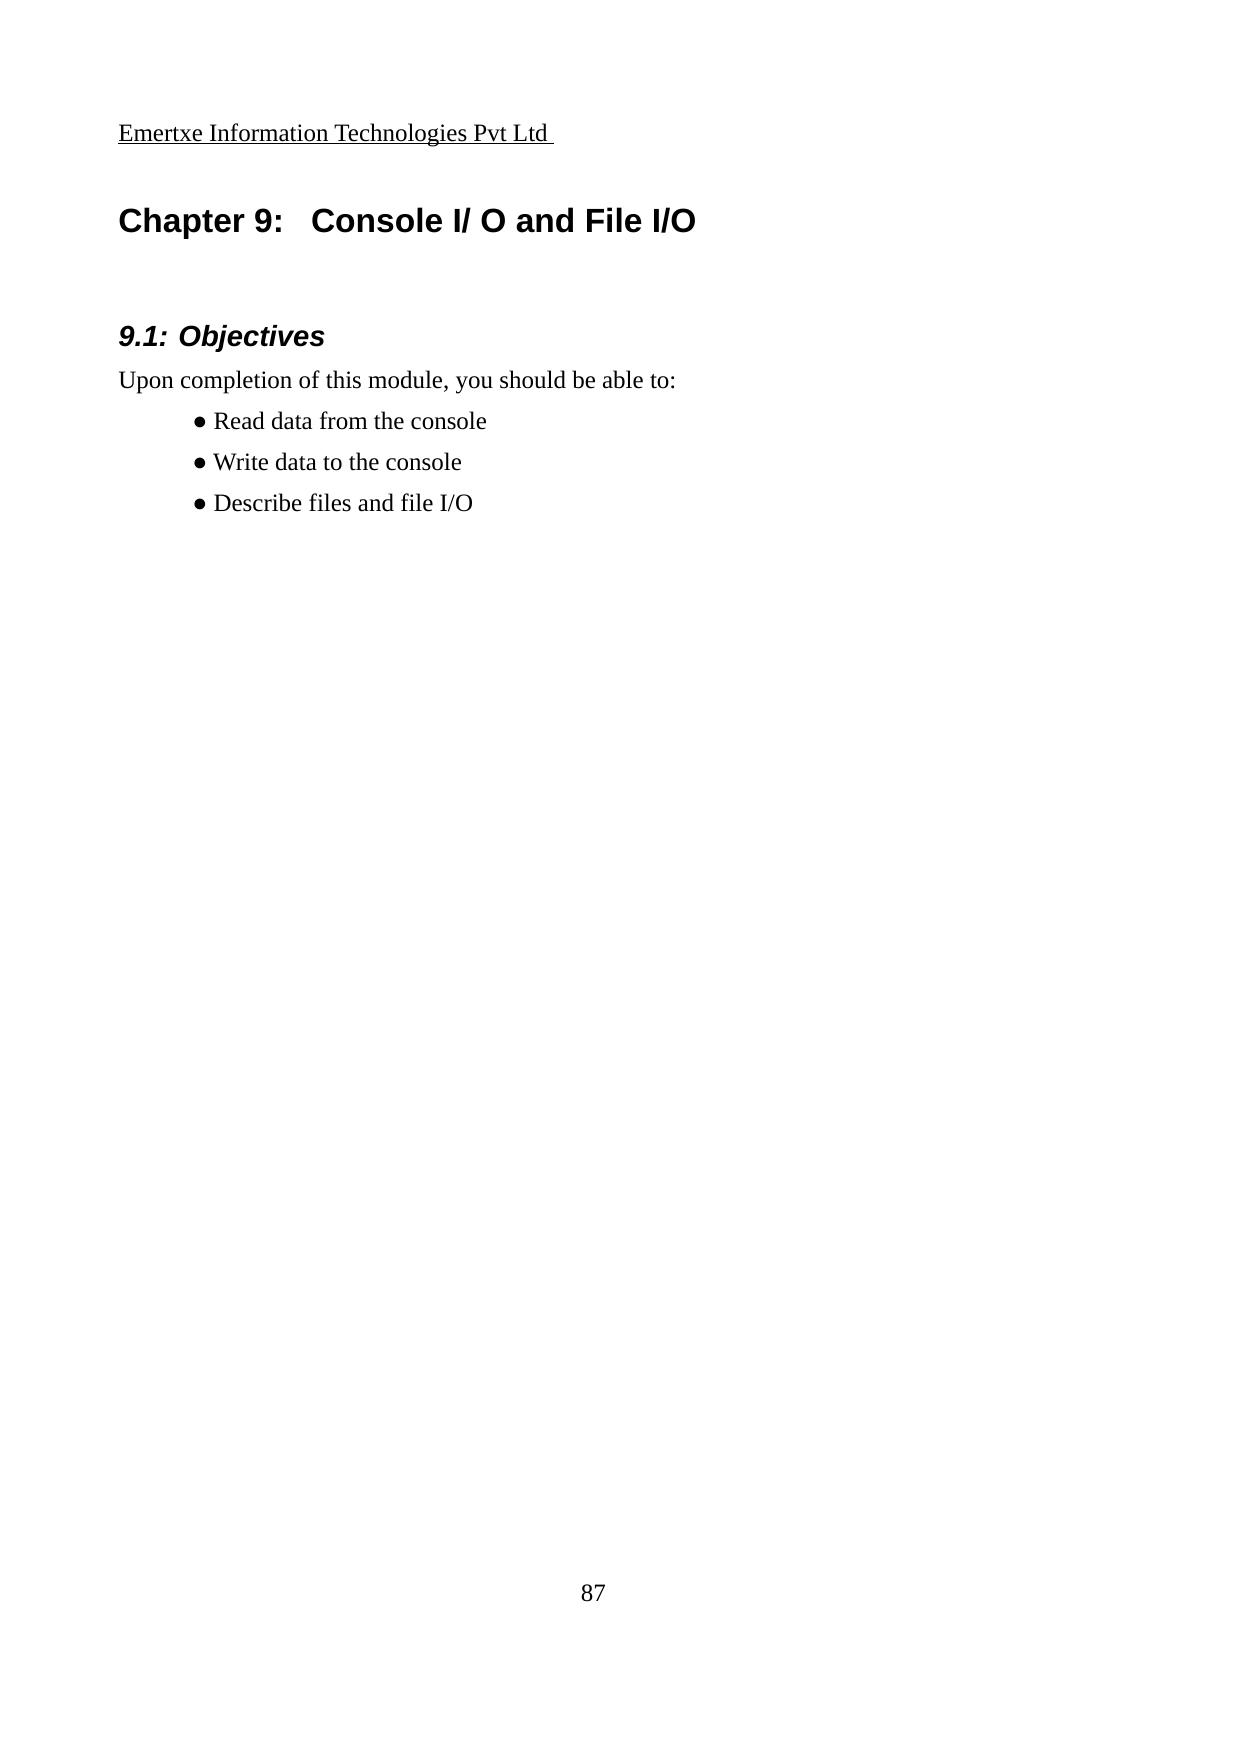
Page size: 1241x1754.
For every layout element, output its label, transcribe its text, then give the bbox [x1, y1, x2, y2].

text ● Write data to the console [118, 447, 1122, 476]
text ● Read data from the console [118, 406, 1122, 435]
text Upon completion of this module, you should be able to: [118, 365, 1122, 393]
text ● Describe files and file I/O [118, 488, 1122, 517]
subtitle Console I/ O and File I/O [118, 201, 1122, 240]
subtitle Objectives [118, 319, 1122, 352]
